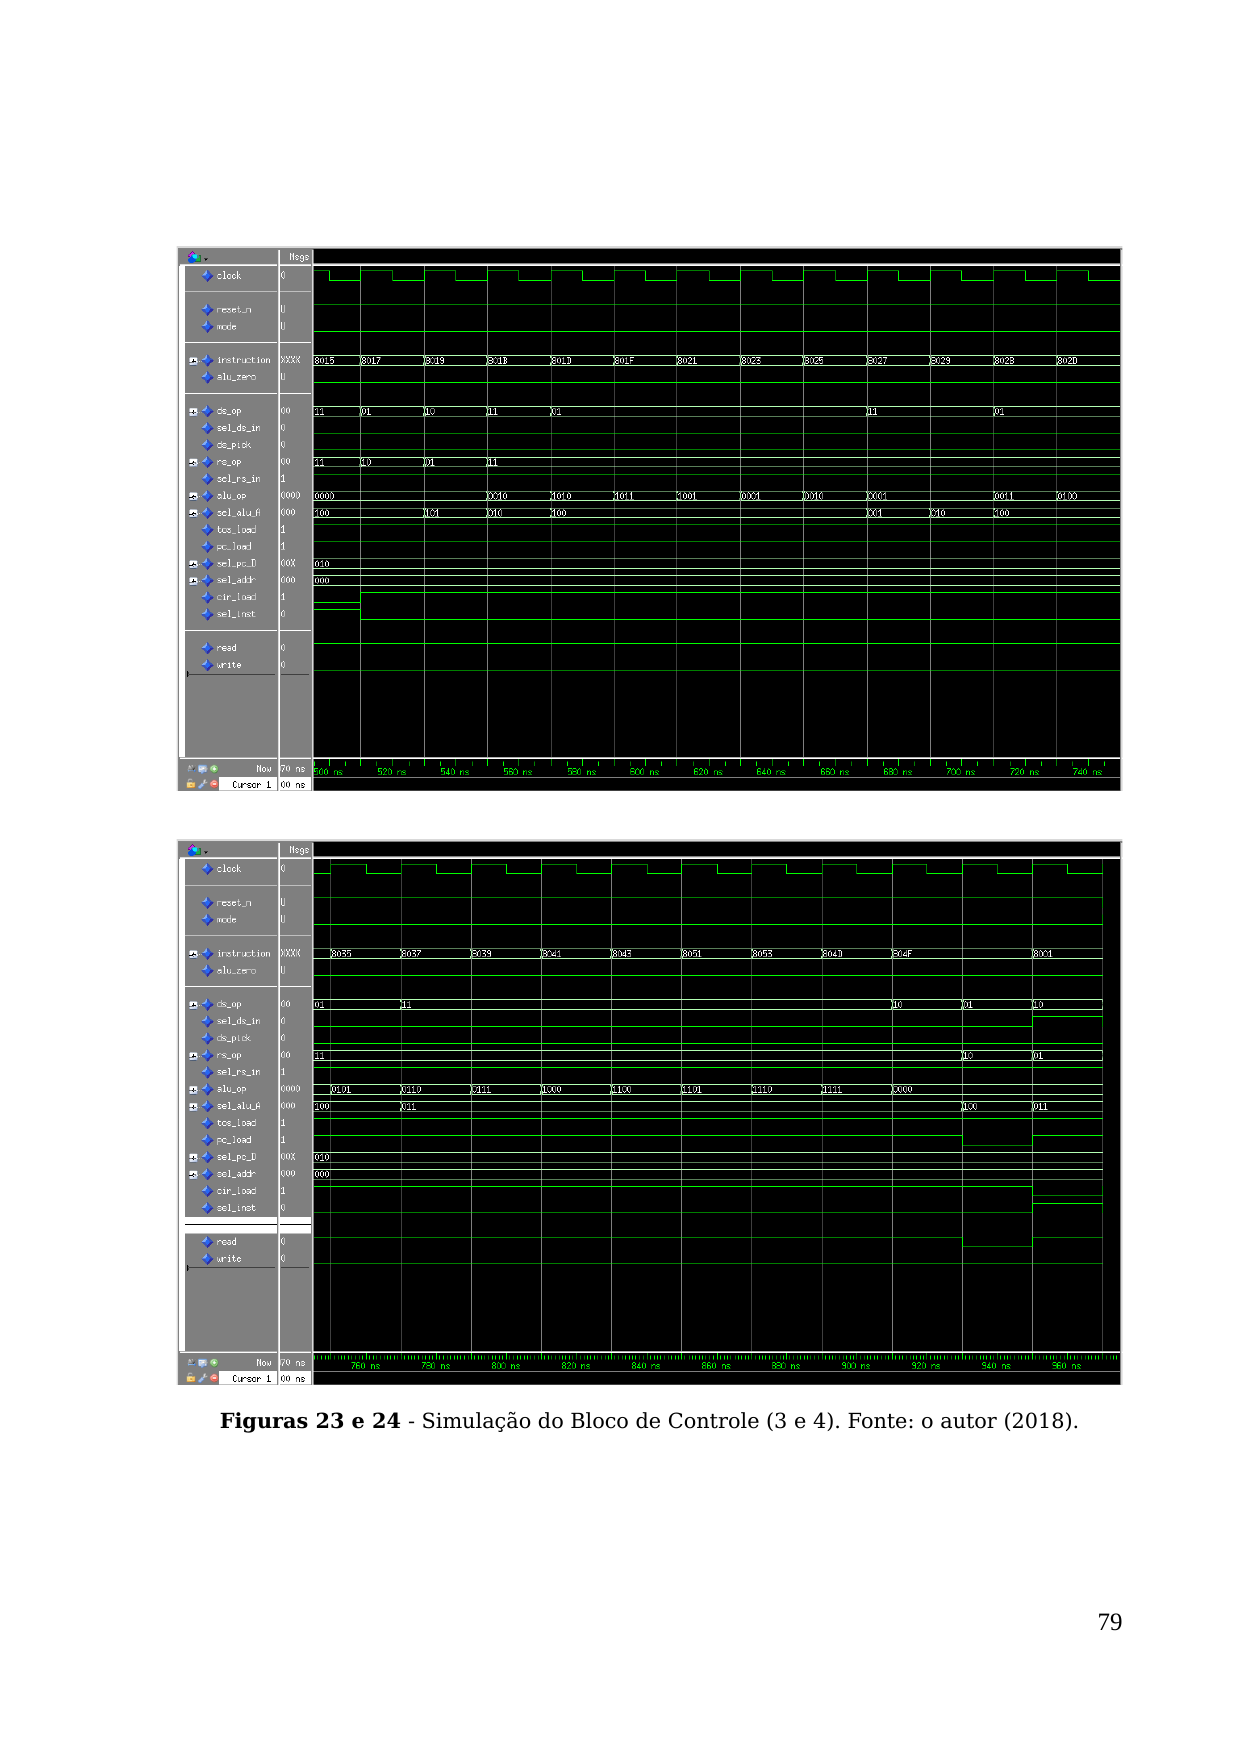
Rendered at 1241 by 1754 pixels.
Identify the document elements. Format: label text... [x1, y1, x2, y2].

picture [176, 246, 1123, 791]
picture [176, 839, 1123, 1385]
text Figuras 23 e 24 - Simulação do Bloco de Controle (3 e 4). Fonte: o autor (2018). [177, 1408, 1122, 1433]
